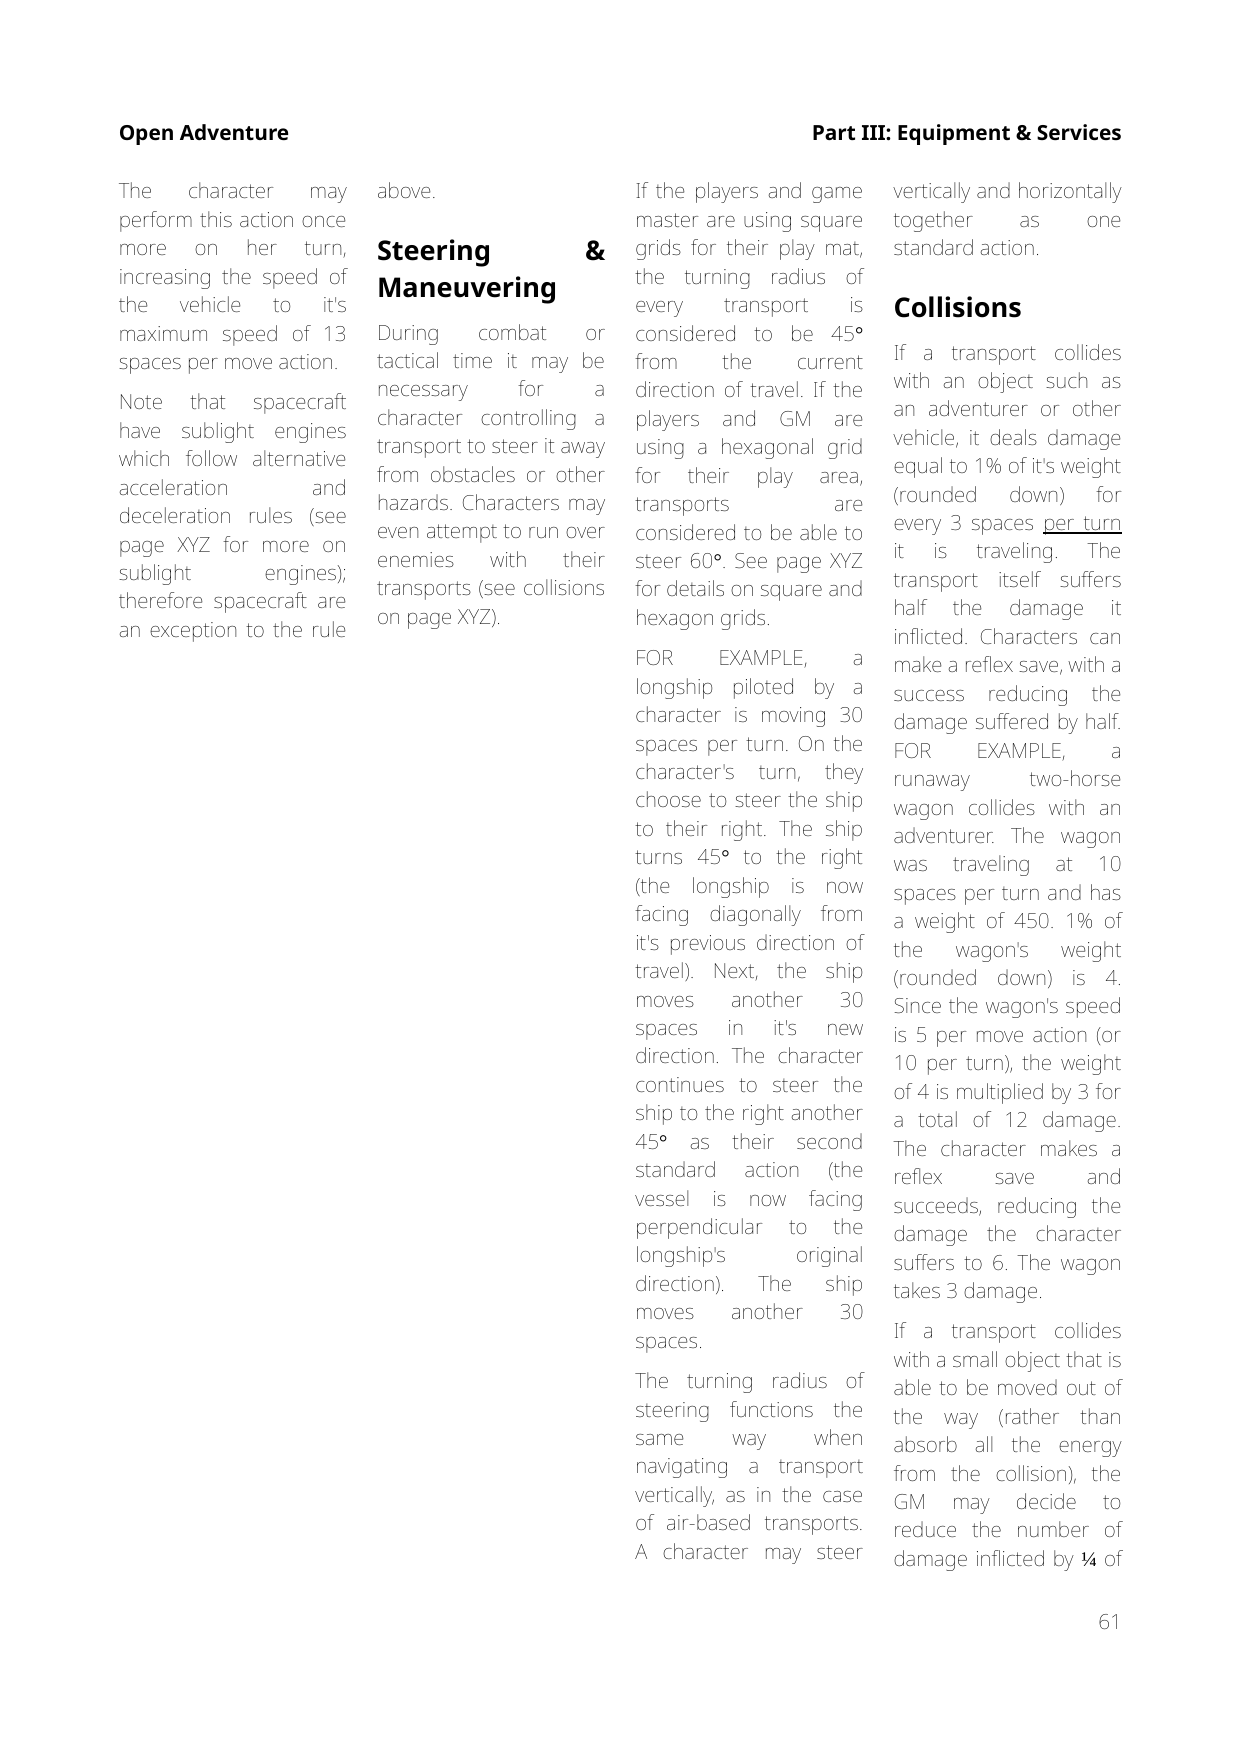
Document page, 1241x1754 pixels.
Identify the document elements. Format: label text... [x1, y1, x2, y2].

text Collisions [893, 289, 1122, 326]
text vertically and horizontally together as one standard action. [893, 176, 1122, 262]
text If a transport collides with an object such as an adventurer or other vehicle, it deals damage equal to 1% of it's weight (rounded down) for every 3 spaces per turn it is traveling. The transport itself suffers half the damage it inflicted. Characters can make a reflex save, with a success reducing the damage suffered by half. FOR EXAMPLE, a runaway two-horse wagon collides with an adventurer. The wagon was traveling at 10 spaces per turn and has a weight of 450. 1% of the wagon's weight (rounded down) is 4. Since the wagon's speed is 5 per move action (or 10 per turn), the weight of 4 is multiplied by 3 for a total of 12 damage. The character makes a reflex save and succeeds, reducing the damage the character suffers to 6. The wagon takes 3 damage. [893, 338, 1122, 1304]
text The turning radius of steering functions the same way when navigating a transport vertically, as in the case of air-based transports. A character may steer [635, 1366, 863, 1565]
text If the players and game master are using square grids for their play mat, the turning radius of every transport is considered to be 45° from the current direction of travel. If the players and GM are using a hexagonal grid for their play area, transports are considered to be able to steer 60°. See page XYZ for details on square and hexagon grids. [635, 176, 863, 631]
text The character may perform this action once more on her turn, increasing the speed of the vehicle to it's maximum speed of 13 spaces per move action. [118, 176, 347, 376]
text FOR EXAMPLE, a longship piloted by a character is moving 30 spaces per turn. On the character's turn, they choose to steer the ship to their right. The ship turns 45° to the right (the longship is now facing diagonally from it's previous direction of travel). Next, the ship moves another 30 spaces in it's new direction. The character continues to steer the ship to the right another 45° as their second standard action (the vessel is now facing perpendicular to the longship's original direction). The ship moves another 30 spaces. [635, 643, 863, 1354]
text Steering & Maneuvering [377, 232, 605, 306]
text If a transport collides with a small object that is able to be moved out of the way (rather than absorb all the energy from the collision), the GM may decide to reduce the number of damage inflicted by ¼ of [893, 1316, 1122, 1572]
text above. [377, 176, 605, 205]
text During combat or tactical time it may be necessary for a character controlling a transport to steer it away from obstacles or other hazards. Characters may even attempt to run over enemies with their transports (see collisions on page XYZ). [377, 318, 605, 630]
text Note that spacecraft have sublight engines which follow alternative acceleration and deceleration rules (see page XYZ for more on sublight engines); therefore spacecraft are an exception to the rule [118, 387, 347, 643]
